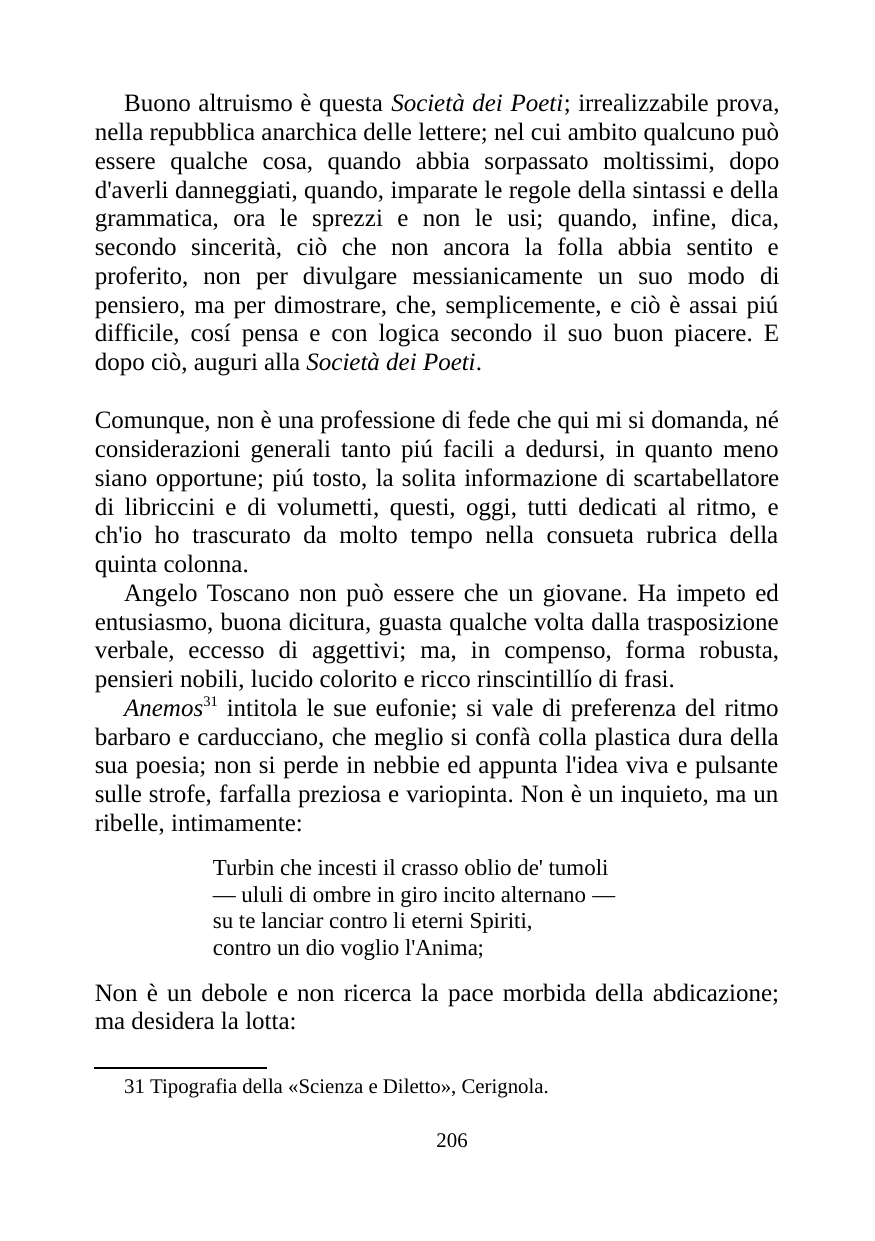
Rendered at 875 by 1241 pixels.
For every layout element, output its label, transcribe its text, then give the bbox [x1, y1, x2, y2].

text Buono altruismo è questa Società dei Poeti; irrealizzabile prova, nella repubblica anarchica delle lettere; nel cui ambito qualcuno può essere qualche cosa, quando abbia sorpassato moltissimi, dopo d'averli danneggiati, quando, imparate le regole della sintassi e della grammatica, ora le sprezzi e non le usi; quando, infine, dica, secondo sincerità, ciò che non ancora la folla abbia sentito e proferito, non per divulgare messianicamente un suo modo di pensiero, ma per dimostrare, che, semplicemente, e ciò è assai piú difficile, cosí pensa e con logica secondo il suo buon piacere. E dopo ciò, auguri alla Società dei Poeti. [94, 88, 779, 376]
text Tipografia della «Scienza e Diletto», Cerignola. [94, 1074, 779, 1098]
text Angelo Toscano non può essere che un giovane. Ha impeto ed entusiasmo, buona dicitura, guasta qualche volta dalla trasposizione verbale, eccesso di aggettivi; ma, in compenso, forma robusta, pensieri nobili, lucido colorito e ricco rinscintillío di frasi. [94, 578, 779, 693]
text Anemos intitola le sue eufonie; si vale di preferenza del ritmo barbaro e carducciano, che meglio si confà colla plastica dura della sua poesia; non si perde in nebbie ed appunta l'idea viva e pulsante sulle strofe, farfalla preziosa e variopinta. Non è un inquieto, ma un ribelle, intimamente: [94, 693, 779, 837]
text Comunque, non è una professione di fede che qui mi si domanda, né considerazioni generali tanto piú facili a dedursi, in quanto meno siano opportune; piú tosto, la solita informazione di scartabellatore di libriccini e di volumetti, questi, oggi, tutti dedicati al ritmo, e ch'io ho trascurato da molto tempo nella consueta rubrica della quinta colonna. [94, 406, 779, 578]
text Non è un debole e non ricerca la pace morbida della abdicazione; ma desidera la lotta: [94, 978, 779, 1035]
text Turbin che incesti il crasso oblio de' tumoli — ululi di ombre in giro incito alternano — su te lanciar contro li eterni Spiriti, contro un dio voglio l'Anima; [213, 854, 779, 960]
